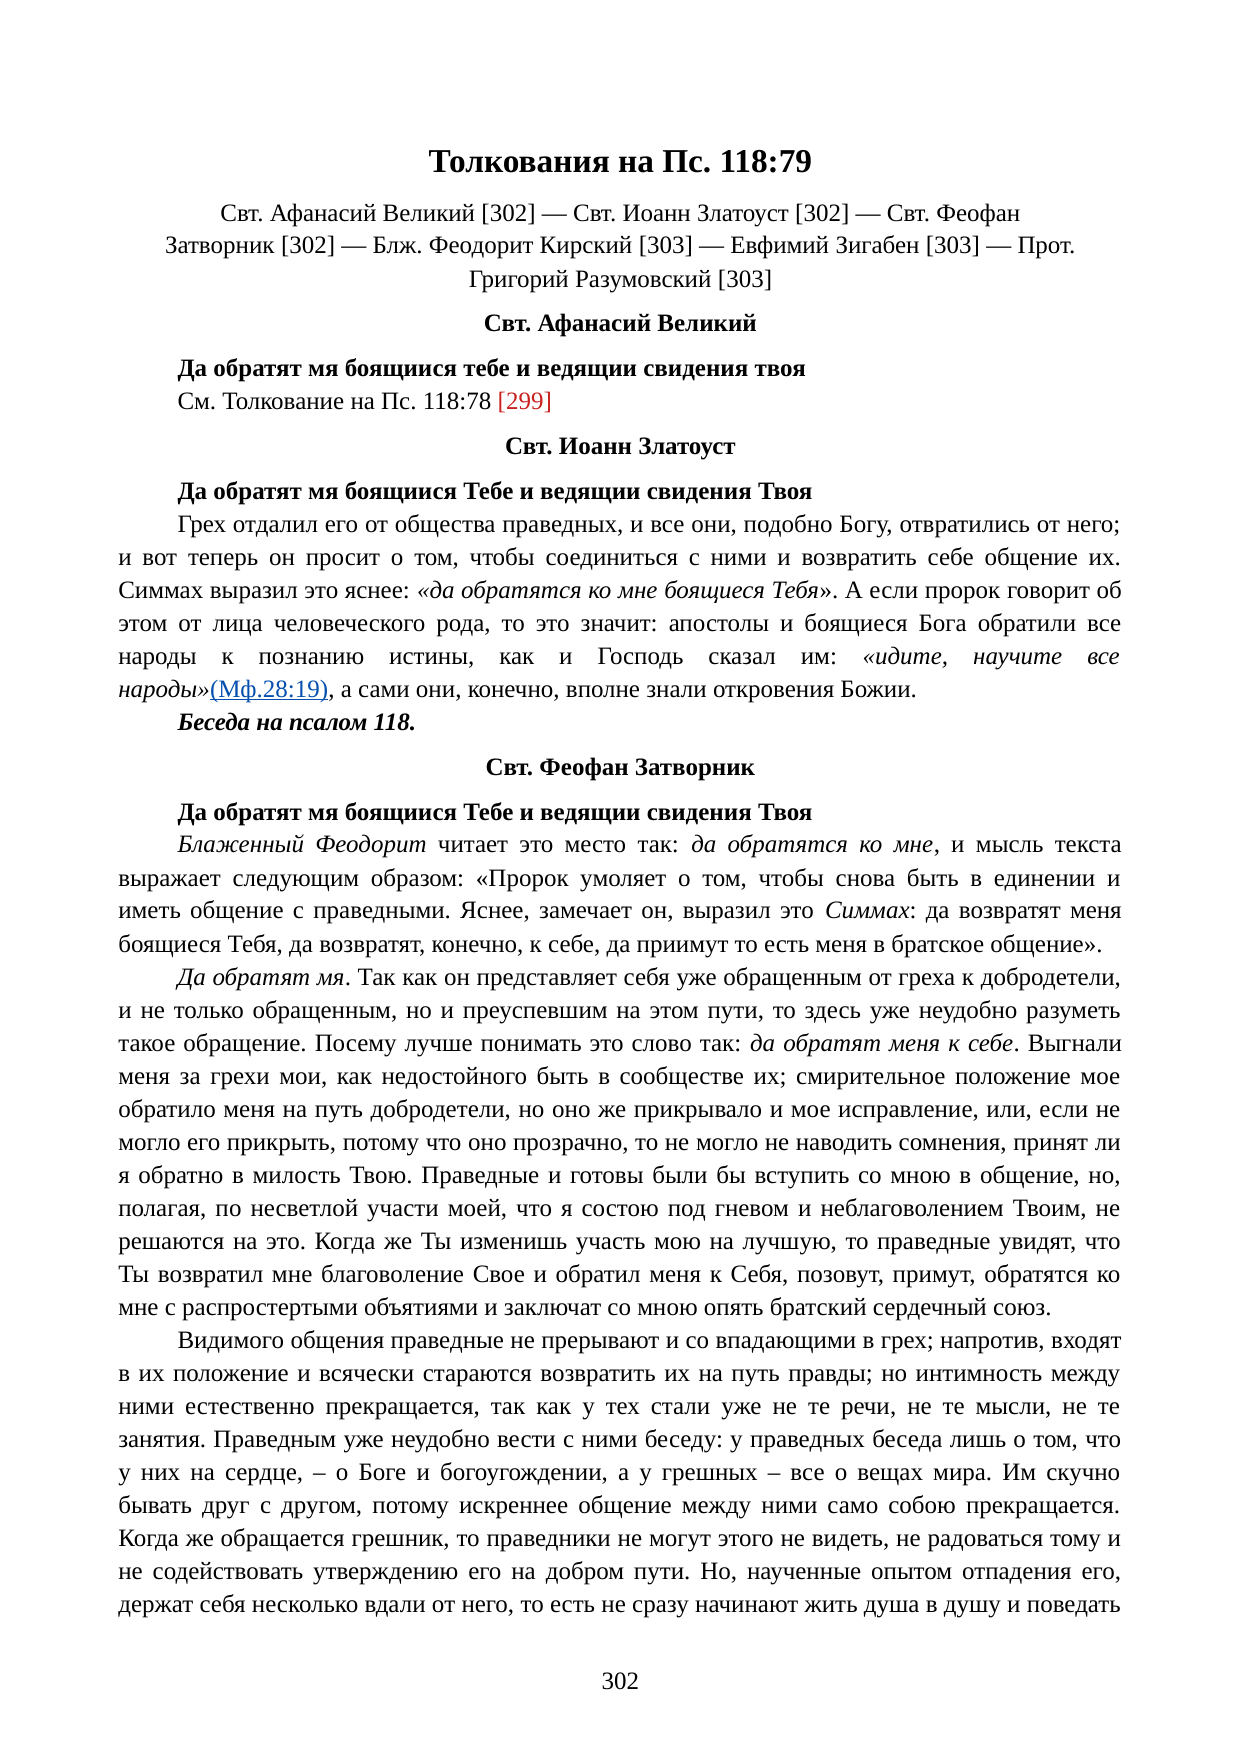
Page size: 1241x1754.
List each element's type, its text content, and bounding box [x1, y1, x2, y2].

text Да обратят мя. Так как он представляет себя уже обращенным от греха к добродетели, и не только обращенным, но и преуспевшим на этом пути, то здесь уже неудобно разуметь такое обращение. Посему лучше понимать это слово так: да обратят меня к себе. Выгнали меня за грехи мои, как недостойного быть в сообществе их; смирительное положение мое обратило меня на путь добродетели, но оно же прикрывало и мое исправление, или, если не могло его прикрыть, потому что оно прозрачно, то не могло не наводить сомнения, принят ли я обратно в милость Твою. Праведные и готовы были бы вступить со мною в общение, но, полагая, по несветлой участи моей, что я состою под гневом и неблаговолением Твоим, не решаются на это. Когда же Ты изменишь участь мою на лучшую, то праведные увидят, что Ты возвратил мне благоволение Свое и обратил меня к Себя, позовут, примут, обратятся ко мне с распростертыми объятиями и заключат со мною опять братский сердечный союз. [118, 962, 1122, 1321]
subtitle Свт. Афанасий Великий [118, 308, 1122, 337]
subtitle Толкования на Пс. 118:79 [118, 142, 1122, 180]
text Да обратят мя боящиися тебе и ведящии свидения твоя [118, 353, 1122, 382]
text См. Толкование на Пс. 118:78 [299] [118, 386, 1122, 415]
text Свт. Афанасий Великий [302] — Свт. Иоанн Златоуст [302] — Свт. Феофан Затворник [302] — Блж. Феодорит Кирский [303] — Евфимий Зигабен [303] — Прот. Григорий Разумовский [303] [118, 198, 1122, 292]
text Грех отдалил его от общества праведных, и все они, подобно Богу, отвратились от него; и вот теперь он про­сит о том, чтобы соединиться с ними и возвратить себе общение их. Симмах выразил это яснее: «да обратятся ко мне боящиеся Тебя». А если пророк говорит об этом от лица человеческого рода, то это значит: апостолы и боящиеся Бога обратили все народы к познанию истины, как и Господь сказал им: «идите, научите все народы»(Мф.28:19), а сами они, конечно, вполне знали откровения Божии. [118, 509, 1122, 703]
text Блаженный Феодорит читает это место так: да обратятся ко мне, и мысль текста выражает следующим образом: «Пророк умоляет о том, чтобы снова быть в единении и иметь общение с праведными. Яснее, замечает он, выразил это Симмах: да возвратят меня боящиеся Тебя, да возвратят, конечно, к себе, да приимут то есть меня в братское общение». [118, 829, 1122, 957]
subtitle Свт. Феофан Затворник [118, 752, 1122, 781]
subtitle Свт. Иоанн Златоуст [118, 431, 1122, 460]
text Видимого общения праведные не прерывают и со впадающими в грех; напротив, входят в их положение и всячески стараются возвратить их на путь правды; но интимность между ними естественно прекращается, так как у тех стали уже не те речи, не те мысли, не те занятия. Праведным уже неудобно вести с ними беседу: у праведных беседа лишь о том, что у них на сердце, – о Боге и богоугождении, а у грешных – все о вещах мира. Им скучно бывать друг с другом, потому искреннее общение между ними само собою прекращается. Когда же обращается грешник, то праведники не могут этого не видеть, не радоваться тому и не содействовать утверждению его на добром пути. Но, наученные опытом отпадения его, держат себя несколько вдали от него, то есть не сразу начинают жить душа в душу и поведать [118, 1325, 1122, 1618]
text Да обратят мя боящиися Тебе и ведящии свидения Твоя [118, 797, 1122, 825]
text Да обратят мя боящиися Тебе и ведящии свидения Твоя [118, 476, 1122, 504]
text Беседа на псалом 118. [118, 707, 1122, 736]
